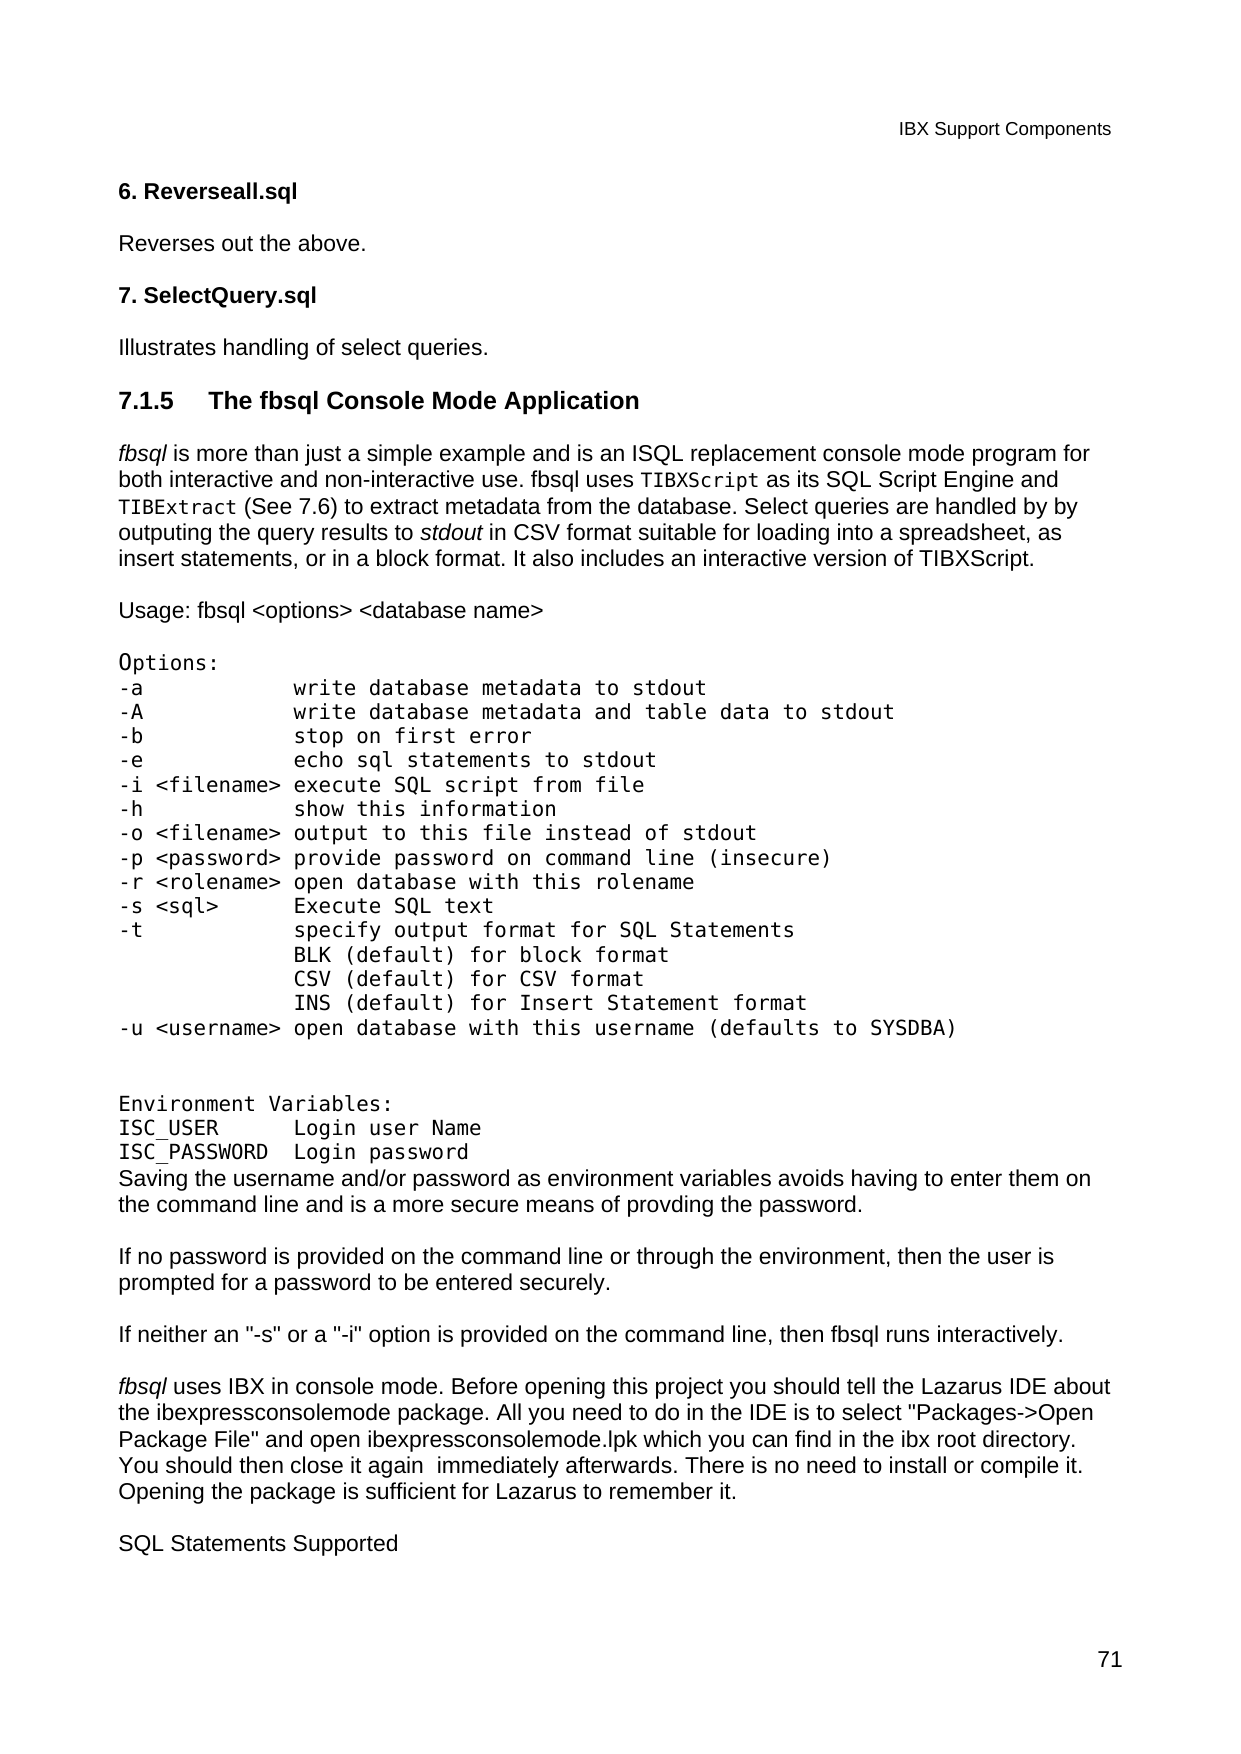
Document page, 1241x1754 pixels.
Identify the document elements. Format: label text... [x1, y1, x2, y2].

text -s <sql> Execute SQL text [118, 894, 1122, 918]
text -b stop on first error [118, 724, 1122, 748]
text ISC_PASSWORD Login password [118, 1140, 1122, 1164]
text -t specify output format for SQL Statements [118, 918, 1122, 943]
text Environment Variables: [118, 1092, 1122, 1116]
text 7. SelectQuery.sql [118, 282, 1122, 308]
text fbsql is more than just a simple example and is an ISQL replacement console mode program for both interactive and non-interactive use. fbsql uses TIBXScript as its SQL Script Engine and TIBExtract (See 7.6) to extract metadata from the database. Select queries are handled by by outputing the query results to stdout in CSV format suitable for loading into a spreadsheet, as insert statements, or in a block format. It also includes an interactive version of TIBXScript. [118, 440, 1122, 572]
text -u <username> open database with this username (defaults to SYSDBA) [118, 1016, 1122, 1040]
text -p <password> provide password on command line (insecure) [118, 846, 1122, 870]
text fbsql uses IBX in console mode. Before opening this project you should tell the Lazarus IDE about the ibexpressconsolemode package. All you need to do in the IDE is to select "Packages->Open Package File" and open ibexpressconsolemode.lpk which you can find in the ibx root directory. You should then close it again immediately afterwards. There is no need to install or compile it. Opening the package is sufficient for Lazarus to remember it. [118, 1373, 1122, 1504]
text SQL Statements Supported [118, 1530, 1122, 1556]
subtitle The fbsql Console Mode Application [118, 386, 1122, 414]
text -A write database metadata and table data to stdout [118, 700, 1122, 724]
text CSV (default) for CSV format [118, 967, 1122, 991]
text INS (default) for Insert Statement format [118, 991, 1122, 1016]
text Illustrates handling of select queries. [118, 334, 1122, 360]
text If no password is provided on the command line or through the environment, then the user is prompted for a password to be entered securely. [118, 1243, 1122, 1295]
text 6. Reverseall.sql [118, 178, 1122, 204]
text -o <filename> output to this file instead of stdout [118, 821, 1122, 846]
text -i <filename> execute SQL script from file [118, 773, 1122, 797]
text -e echo sql statements to stdout [118, 748, 1122, 773]
text Saving the username and/or password as environment variables avoids having to enter them on the command line and is a more secure means of provding the password. [118, 1164, 1122, 1217]
text Options: [118, 649, 1122, 676]
text Reverses out the above. [118, 230, 1122, 256]
text -r <rolename> open database with this rolename [118, 870, 1122, 894]
text BLK (default) for block format [118, 943, 1122, 967]
text If neither an "-s" or a "-i" option is provided on the command line, then fbsql runs interactively. [118, 1321, 1122, 1347]
text -h show this information [118, 797, 1122, 821]
text -a write database metadata to stdout [118, 676, 1122, 700]
text Usage: fbsql <options> <database name> [118, 597, 1122, 623]
text ISC_USER Login user Name [118, 1116, 1122, 1140]
